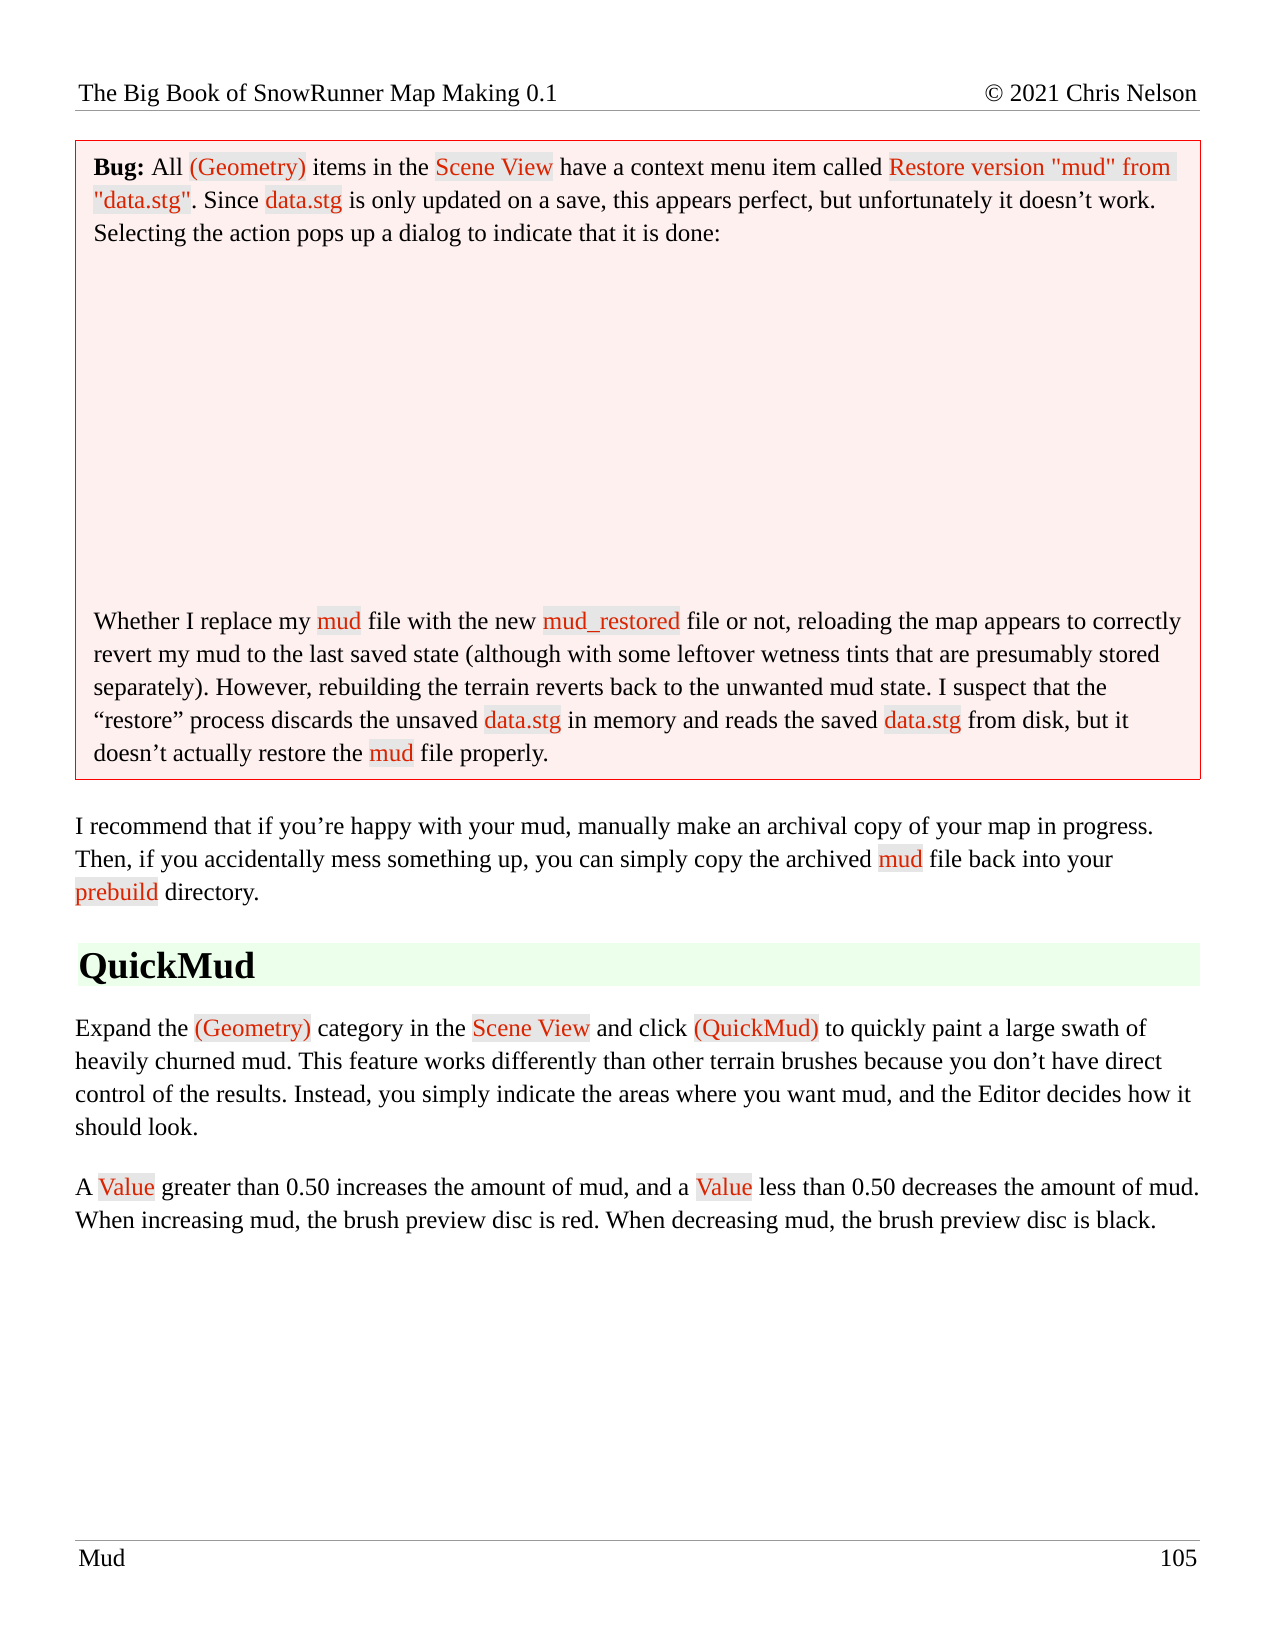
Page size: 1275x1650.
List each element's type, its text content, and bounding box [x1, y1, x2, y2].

text I recommend that if you’re happy with your mud, manually make an archival copy of your map in progress. Then, if you accidentally mess something up, you can simply copy the archived mud file back into your prebuild directory. [75, 811, 1200, 906]
text Expand the (Geometry) category in the Scene View and click (QuickMud) to quickly paint a large swath of heavily churned mud. This feature works differently than other terrain brushes because you don’t have direct control of the results. Instead, you simply indicate the areas where you want mud, and the Editor decides how it should look. [75, 1013, 1200, 1141]
list All (Geometry) items in the Scene View have a context menu item called Restore version "mud" from "data.stg". Since data.stg is only updated on a save, this appears perfect, but unfortunately it doesn’t work. Selecting the action pops up a dialog to indicate that it is done: [76, 141, 1200, 247]
text Whether I replace my mud file with the new mud_restored file or not, reloading the map appears to correctly revert my mud to the last saved state (although with some leftover wetness tints that are presumably stored separately). However, rebuilding the terrain reverts back to the unwanted mud state. I suspect that the “restore” process discards the unsaved data.stg in memory and reads the saved data.stg from disk, but it doesn’t actually restore the mud file properly. [76, 594, 1200, 779]
subtitle QuickMud [78, 943, 1200, 986]
text A Value greater than 0.50 increases the amount of mud, and a Value less than 0.50 decreases the amount of mud. When increasing mud, the brush preview disc is red. When decreasing mud, the brush preview disc is black. [75, 1172, 1200, 1234]
